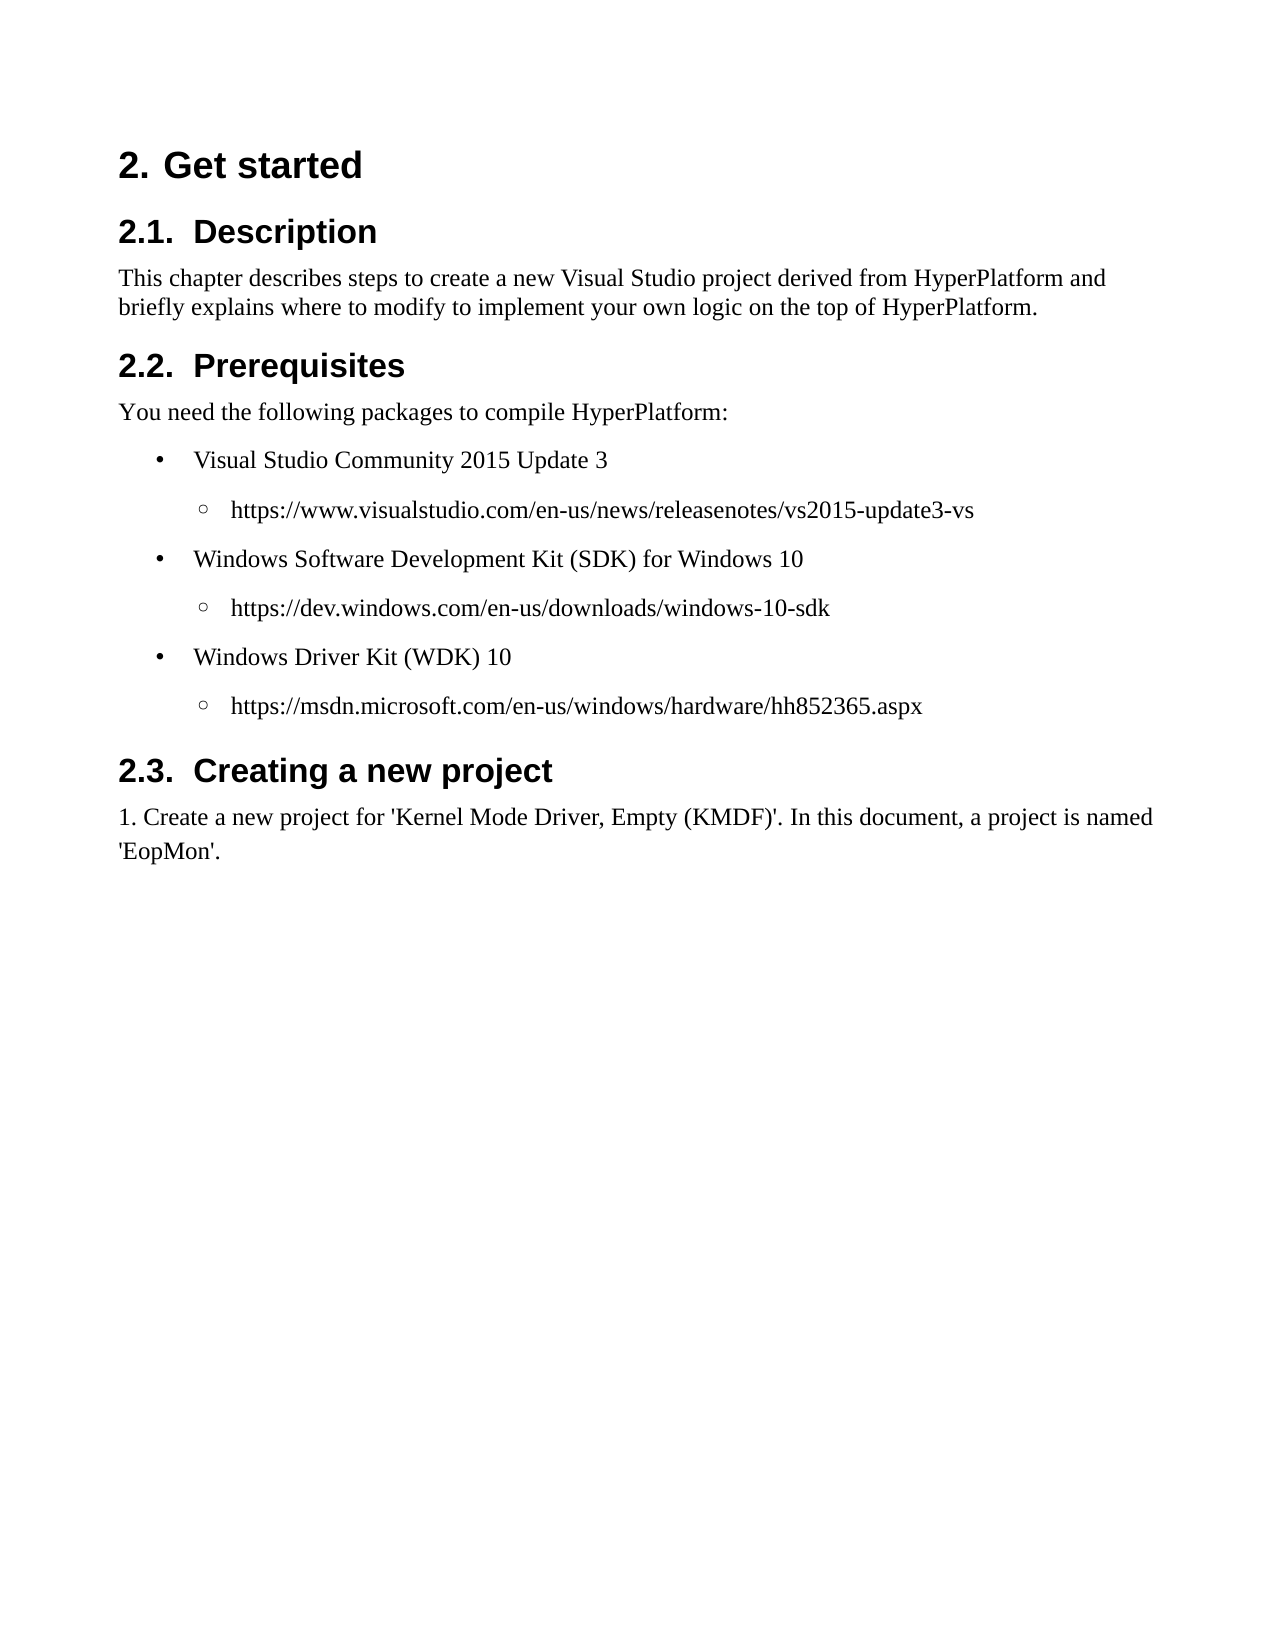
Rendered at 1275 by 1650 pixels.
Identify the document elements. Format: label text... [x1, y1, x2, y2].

text You need the following packages to compile HyperPlatform: [118, 397, 1157, 425]
list https://www.visualstudio.com/en-us/news/releasenotes/vs2015-update3-vs [193, 495, 1157, 523]
text This chapter describes steps to create a new Visual Studio project derived from HyperPlatform and briefly explains where to modify to implement your own logic on the top of HyperPlatform. [118, 263, 1157, 320]
list https://msdn.microsoft.com/en-us/windows/hardware/hh852365.aspx [193, 691, 1157, 720]
list https://dev.windows.com/en-us/downloads/windows-10-sdk [193, 593, 1157, 622]
list Windows Software Development Kit (SDK) for Windows 10 [156, 544, 1157, 572]
list Visual Studio Community 2015 Update 3 [156, 446, 1157, 474]
text 1. Create a new project for 'Kernel Mode Driver, Empty (KMDF)'. In this document, a project is named 'EopMon'. [118, 802, 1157, 865]
subtitle Get started [118, 143, 1157, 187]
subtitle Description [118, 212, 1157, 250]
subtitle Prerequisites [118, 345, 1157, 384]
list Windows Driver Kit (WDK) 10 [156, 642, 1157, 671]
subtitle Creating a new project [118, 750, 1157, 789]
